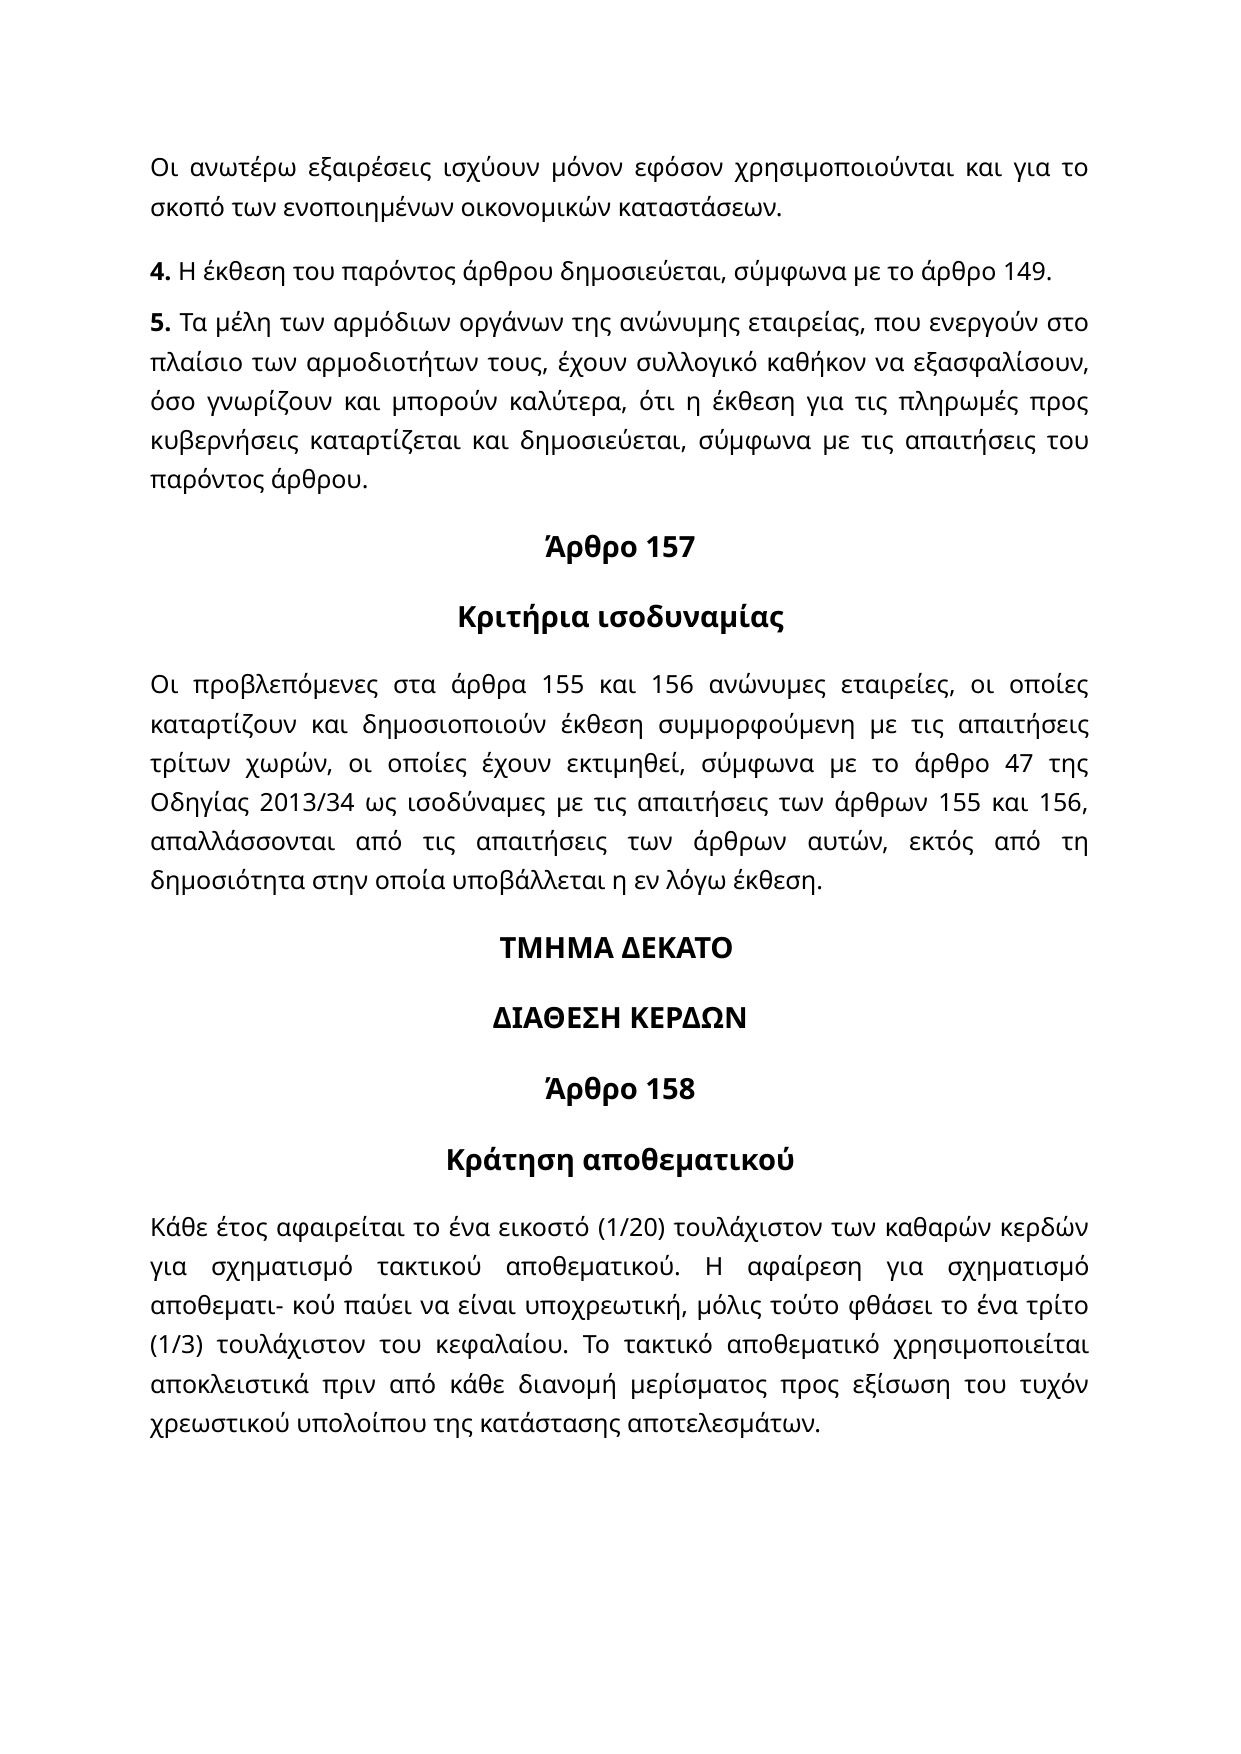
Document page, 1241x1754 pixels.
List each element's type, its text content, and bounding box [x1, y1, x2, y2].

text 5. Τα μέλη των αρμόδιων οργάνων της ανώνυμης εταιρείας, που ενεργούν στο πλαίσιο των αρμοδιοτήτων τους, έχουν συλλογικό καθήκον να εξασφαλίσουν, όσο γνωρίζουν και μπορούν καλύτερα, ότι η έκθεση για τις πληρωμές προς κυβερνήσεις καταρτίζεται και δημοσιεύεται, σύμφωνα με τις απαιτήσεις του παρόντος άρθρου. [150, 305, 1090, 496]
subtitle Κράτηση αποθεματικού [150, 1139, 1090, 1179]
subtitle Άρθρο 157 [150, 526, 1090, 566]
text 4. Η έκθεση του παρόντος άρθρου δημοσιεύεται, σύμφωνα με το άρθρο 149. [150, 253, 1090, 287]
text Οι ανωτέρω εξαιρέσεις ισχύουν μόνον εφόσον χρησιμοποιούνται και για το σκοπό των ενοποιημένων οικονομικών καταστάσεων. [150, 150, 1090, 223]
subtitle Κριτήρια ισοδυναμίας [150, 596, 1090, 636]
subtitle Άρθρο 158 [150, 1068, 1090, 1108]
subtitle ΔΙΑΘΕΣΗ ΚΕΡΔΩΝ [150, 998, 1090, 1037]
text Κάθε έτος αφαιρείται το ένα εικοστό (1/20) τουλάχιστον των καθαρών κερδών για σχηματισμό τακτικού αποθεματικού. Η αφαίρεση για σχηματισμό αποθεματι- κού παύει να είναι υποχρεωτική, μόλις τούτο φθάσει το ένα τρίτο (1/3) τουλάχιστον του κεφαλαίου. Το τακτικό αποθεματικό χρησιμοποιείται αποκλειστικά πριν από κάθε διανομή μερίσματος προς εξίσωση του τυχόν χρεωστικού υπολοίπου της κατάστασης αποτελεσμάτων. [150, 1209, 1090, 1439]
text Οι προβλεπόμενες στα άρθρα 155 και 156 ανώνυμες εταιρείες, οι οποίες καταρτίζουν και δημοσιοποιούν έκθεση συμμορφούμενη με τις απαιτήσεις τρίτων χωρών, οι οποίες έχουν εκτιμηθεί, σύμφωνα με το άρθρο 47 της Οδηγίας 2013/34 ως ισοδύναμες με τις απαιτήσεις των άρθρων 155 και 156, απαλλάσσονται από τις απαιτήσεις των άρθρων αυτών, εκτός από τη δημοσιότητα στην οποία υποβάλλεται η εν λόγω έκθεση. [150, 667, 1090, 897]
subtitle ΤΜΗΜΑ ΔΕΚΑΤΟ [150, 927, 1090, 967]
